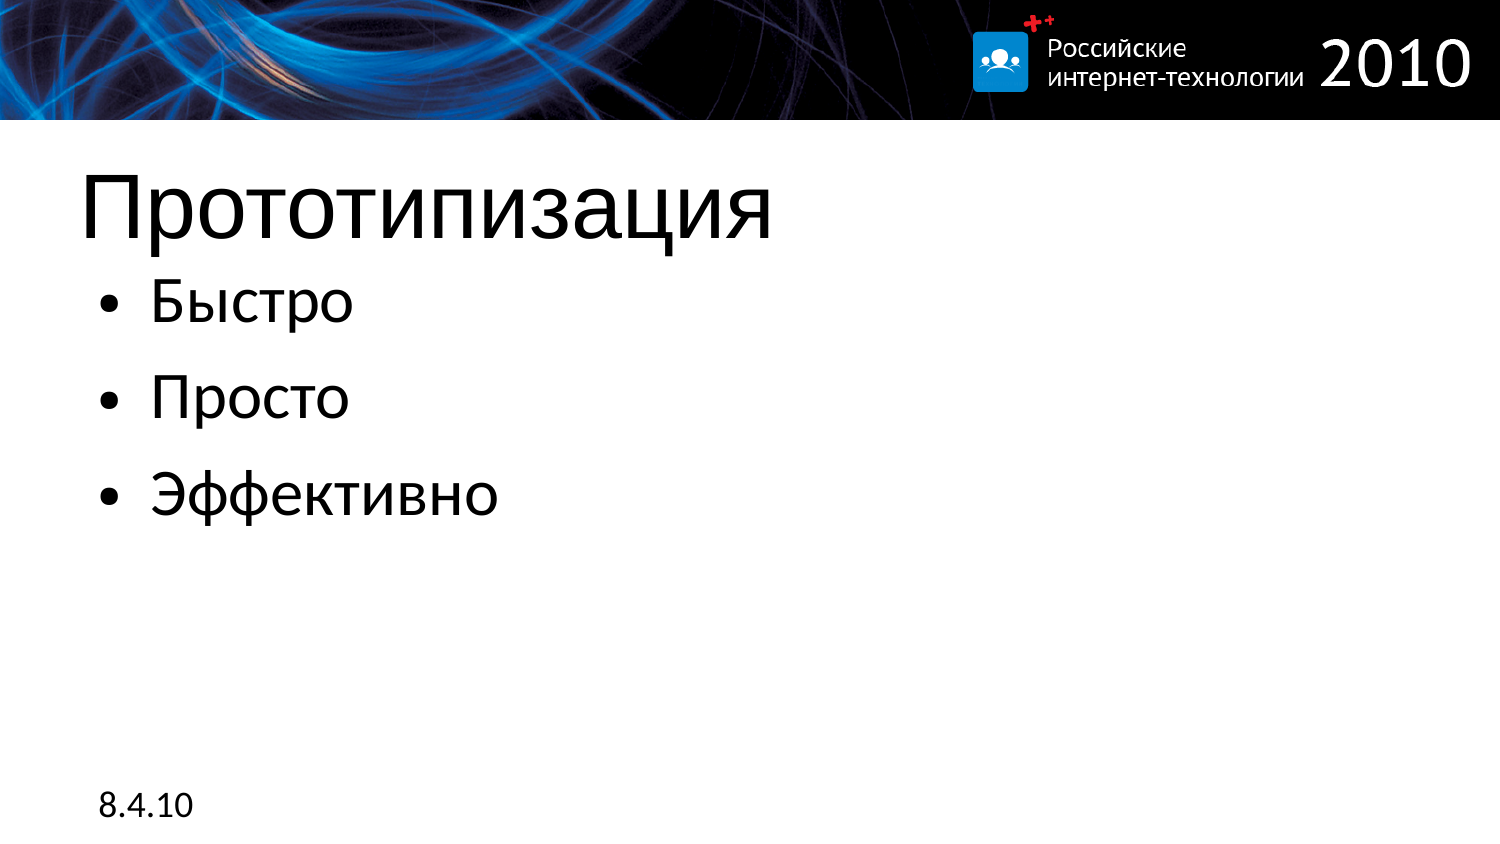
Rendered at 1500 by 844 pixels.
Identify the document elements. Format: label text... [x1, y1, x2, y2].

picture [0, 0, 1500, 120]
title Прототипизация [79, 149, 1430, 264]
list Быстро Просто Эффективно [79, 272, 1430, 750]
